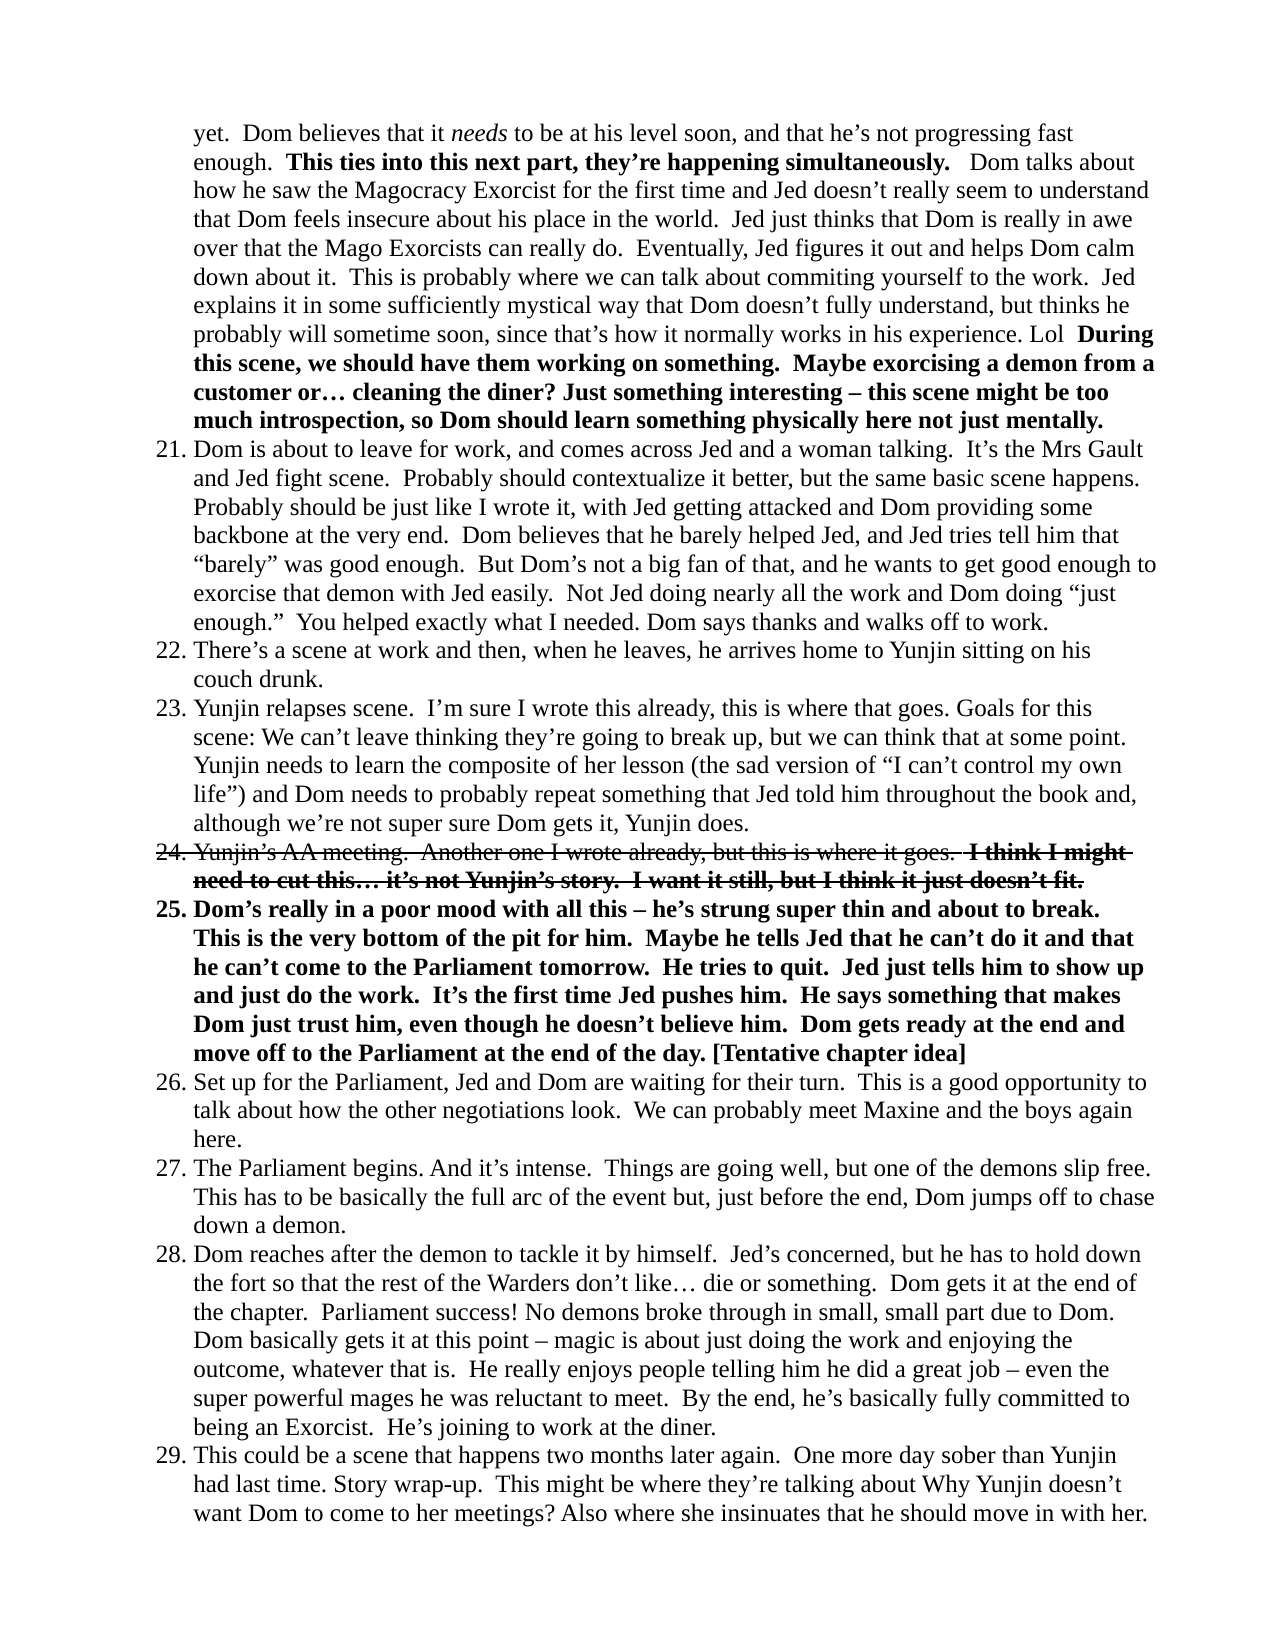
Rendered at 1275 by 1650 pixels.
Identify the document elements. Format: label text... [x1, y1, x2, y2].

list Dom is about to leave for work, and comes across Jed and a woman talking. It’s the Mrs Gault and Jed fight scene. Probably should contextualize it better, but the same basic scene happens. Probably should be just like I wrote it, with Jed getting attacked and Dom providing some backbone at the very end. Dom believes that he barely helped Jed, and Jed tries tell him that “barely” was good enough. But Dom’s not a big fan of that, and he wants to get good enough to exorcise that demon with Jed easily. Not Jed doing nearly all the work and Dom doing “just enough.” You helped exactly what I needed. Dom says thanks and walks off to work. [156, 434, 1157, 636]
list The Parliament begins. And it’s intense. Things are going well, but one of the demons slip free. This has to be basically the full arc of the event but, just before the end, Dom jumps off to chase down a demon. [156, 1153, 1157, 1239]
list This could be a scene that happens two months later again. One more day sober than Yunjin had last time. Story wrap-up. This might be where they’re talking about Why Yunjin doesn’t want Dom to come to her meetings? Also where she insinuates that he should move in with her. [156, 1441, 1157, 1527]
list Dom reaches after the demon to tackle it by himself. Jed’s concerned, but he has to hold down the fort so that the rest of the Warders don’t like… die or something. Dom gets it at the end of the chapter. Parliament success! No demons broke through in small, small part due to Dom. Dom basically gets it at this point – magic is about just doing the work and enjoying the outcome, whatever that is. He really enjoys people telling him he did a great job – even the super powerful mages he was reluctant to meet. By the end, he’s basically fully committed to being an Exorcist. He’s joining to work at the diner. [156, 1239, 1157, 1441]
list Dom’s really in a poor mood with all this – he’s strung super thin and about to break. This is the very bottom of the pit for him. Maybe he tells Jed that he can’t do it and that he can’t come to the Parliament tomorrow. He tries to quit. Jed just tells him to show up and just do the work. It’s the first time Jed pushes him. He says something that makes Dom just trust him, even though he doesn’t believe him. Dom gets ready at the end and move off to the Parliament at the end of the day. [Tentative chapter idea] [156, 894, 1157, 1067]
list yet. Dom believes that it needs to be at his level soon, and that he’s not progressing fast enough. This ties into this next part, they’re happening simultaneously. Dom talks about how he saw the Magocracy Exorcist for the first time and Jed doesn’t really seem to understand that Dom feels insecure about his place in the world. Jed just thinks that Dom is really in awe over that the Mago Exorcists can really do. Eventually, Jed figures it out and helps Dom calm down about it. This is probably where we can talk about commiting yourself to the work. Jed explains it in some sufficiently mystical way that Dom doesn’t fully understand, but thinks he probably will sometime soon, since that’s how it normally works in his experience. Lol During this scene, we should have them working on something. Maybe exorcising a demon from a customer or… cleaning the diner? Just something interesting – this scene might be too much introspection, so Dom should learn something physically here not just mentally. [156, 118, 1157, 434]
list Yunjin’s AA meeting. Another one I wrote already, but this is where it goes. I think I might need to cut this… it’s not Yunjin’s story. I want it still, but I think it just doesn’t fit. [156, 837, 1157, 894]
list Yunjin relapses scene. I’m sure I wrote this already, this is where that goes. Goals for this scene: We can’t leave thinking they’re going to break up, but we can think that at some point. Yunjin needs to learn the composite of her lesson (the sad version of “I can’t control my own life”) and Dom needs to probably repeat something that Jed told him throughout the book and, although we’re not super sure Dom gets it, Yunjin does. [156, 693, 1157, 837]
list Set up for the Parliament, Jed and Dom are waiting for their turn. This is a good opportunity to talk about how the other negotiations look. We can probably meet Maxine and the boys again here. [156, 1067, 1157, 1153]
list There’s a scene at work and then, when he leaves, he arrives home to Yunjin sitting on his couch drunk. [156, 636, 1157, 693]
